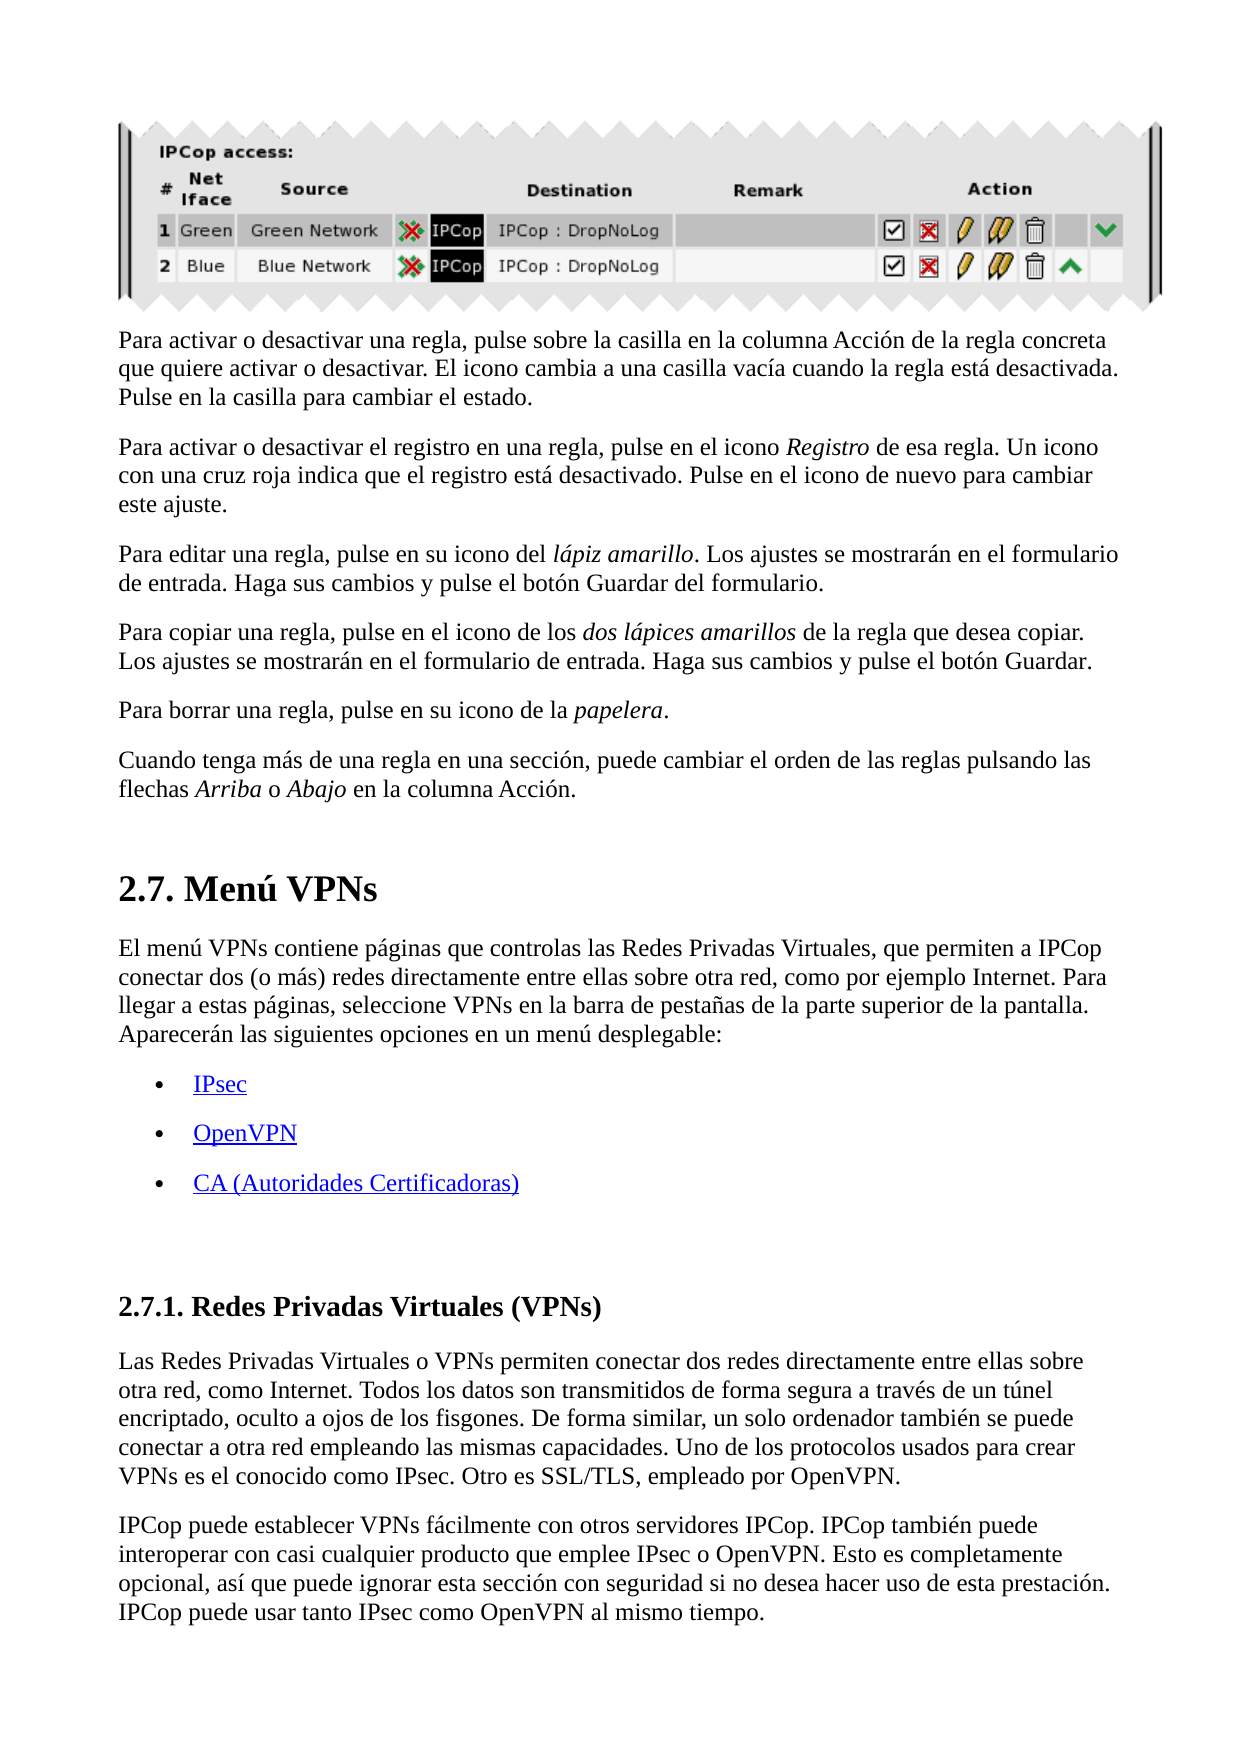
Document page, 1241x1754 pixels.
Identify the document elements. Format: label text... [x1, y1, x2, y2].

list CA (Autoridades Certificadoras) [156, 1168, 1122, 1197]
text Para editar una regla, pulse en su icono del lápiz amarillo. Los ajustes se mostrarán en el formulario de entrada. Haga sus cambios y pulse el botón Guardar del formulario. [118, 539, 1122, 596]
text Cuando tenga más de una regla en una sección, puede cambiar el orden de las reglas pulsando las flechas Arriba o Abajo en la columna Acción. [118, 745, 1122, 803]
text Para activar o desactivar el registro en una regla, pulse en el icono Registro de esa regla. Un icono con una cruz roja indica que el registro está desactivado. Pulse en el icono de nuevo para cambiar este ajuste. [118, 432, 1122, 518]
text Para copiar una regla, pulse en el icono de los dos lápices amarillos de la regla que desea copiar. Los ajustes se mostrarán en el formulario de entrada. Haga sus cambios y pulse el botón Guardar. [118, 617, 1122, 675]
text Las Redes Privadas Virtuales o VPNs permiten conectar dos redes directamente entre ellas sobre otra red, como Internet. Todos los datos son transmitidos de forma segura a través de un túnel encriptado, oculto a ojos de los fisgones. De forma similar, un solo ordenador también se puede conectar a otra red empleando las mismas capacidades. Uno de los protocolos usados para crear VPNs es el conocido como IPsec. Otro es SSL/TLS, empleado por OpenVPN. [118, 1346, 1122, 1490]
text Para borrar una regla, pulse en su icono de la papelera. [118, 696, 1122, 724]
subtitle 2.7.1. Redes Privadas Virtuales (VPNs) [118, 1289, 1122, 1323]
subtitle 2.7. Menú VPNs [118, 867, 1122, 910]
text El menú VPNs contiene páginas que controlas las Redes Privadas Virtuales, que permiten a IPCop conectar dos (o más) redes directamente entre ellas sobre otra red, como por ejemplo Internet. Para llegar a estas páginas, seleccione VPNs en la barra de pestañas de la parte superior de la pantalla. Aparecerán las siguientes opciones en un menú desplegable: [118, 933, 1122, 1048]
list OpenVPN [156, 1118, 1122, 1147]
picture [118, 118, 1163, 315]
list IPsec [156, 1069, 1122, 1097]
text Para activar o desactivar una regla, pulse sobre la casilla en la columna Acción de la regla concreta que quiere activar o desactivar. El icono cambia a una casilla vacía cuando la regla está desactivada. Pulse en la casilla para cambiar el estado. [118, 325, 1122, 411]
text IPCop puede establecer VPNs fácilmente con otros servidores IPCop. IPCop también puede interoperar con casi cualquier producto que emplee IPsec o OpenVPN. Esto es completamente opcional, así que puede ignorar esta sección con seguridad si no desea hacer uso de esta prestación. IPCop puede usar tanto IPsec como OpenVPN al mismo tiempo. [118, 1511, 1122, 1626]
